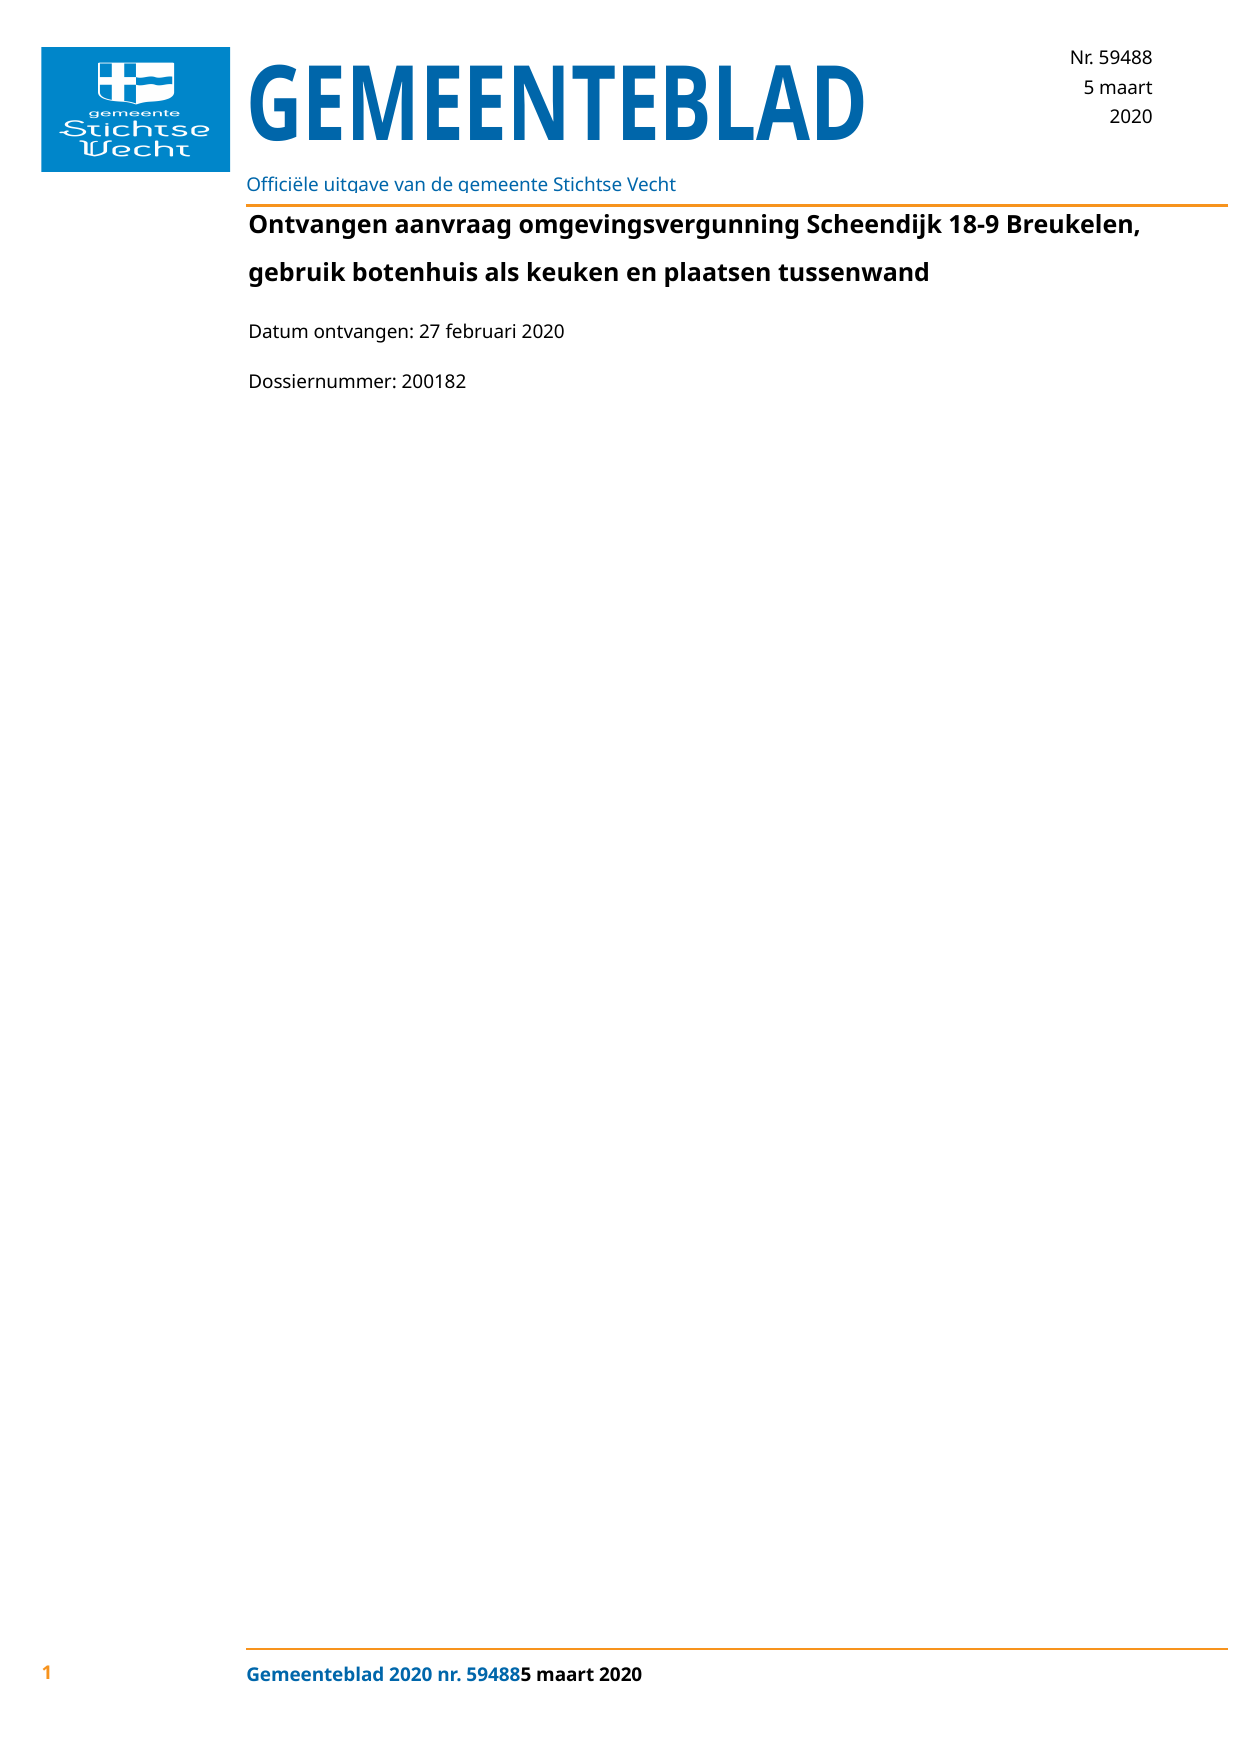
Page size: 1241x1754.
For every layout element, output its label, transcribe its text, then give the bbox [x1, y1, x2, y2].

picture [137, 63, 174, 103]
picture [99, 63, 135, 101]
text Ontvangen aanvraag omgevingsvergunning Scheendijk 18-9 Breukelen, gebruik botenhuis als keuken en plaatsen tussenwand [248, 207, 1152, 288]
text Datum ontvangen: 27 februari 2020 [248, 318, 1152, 344]
text Dossiernummer: 200182 [248, 368, 1152, 394]
